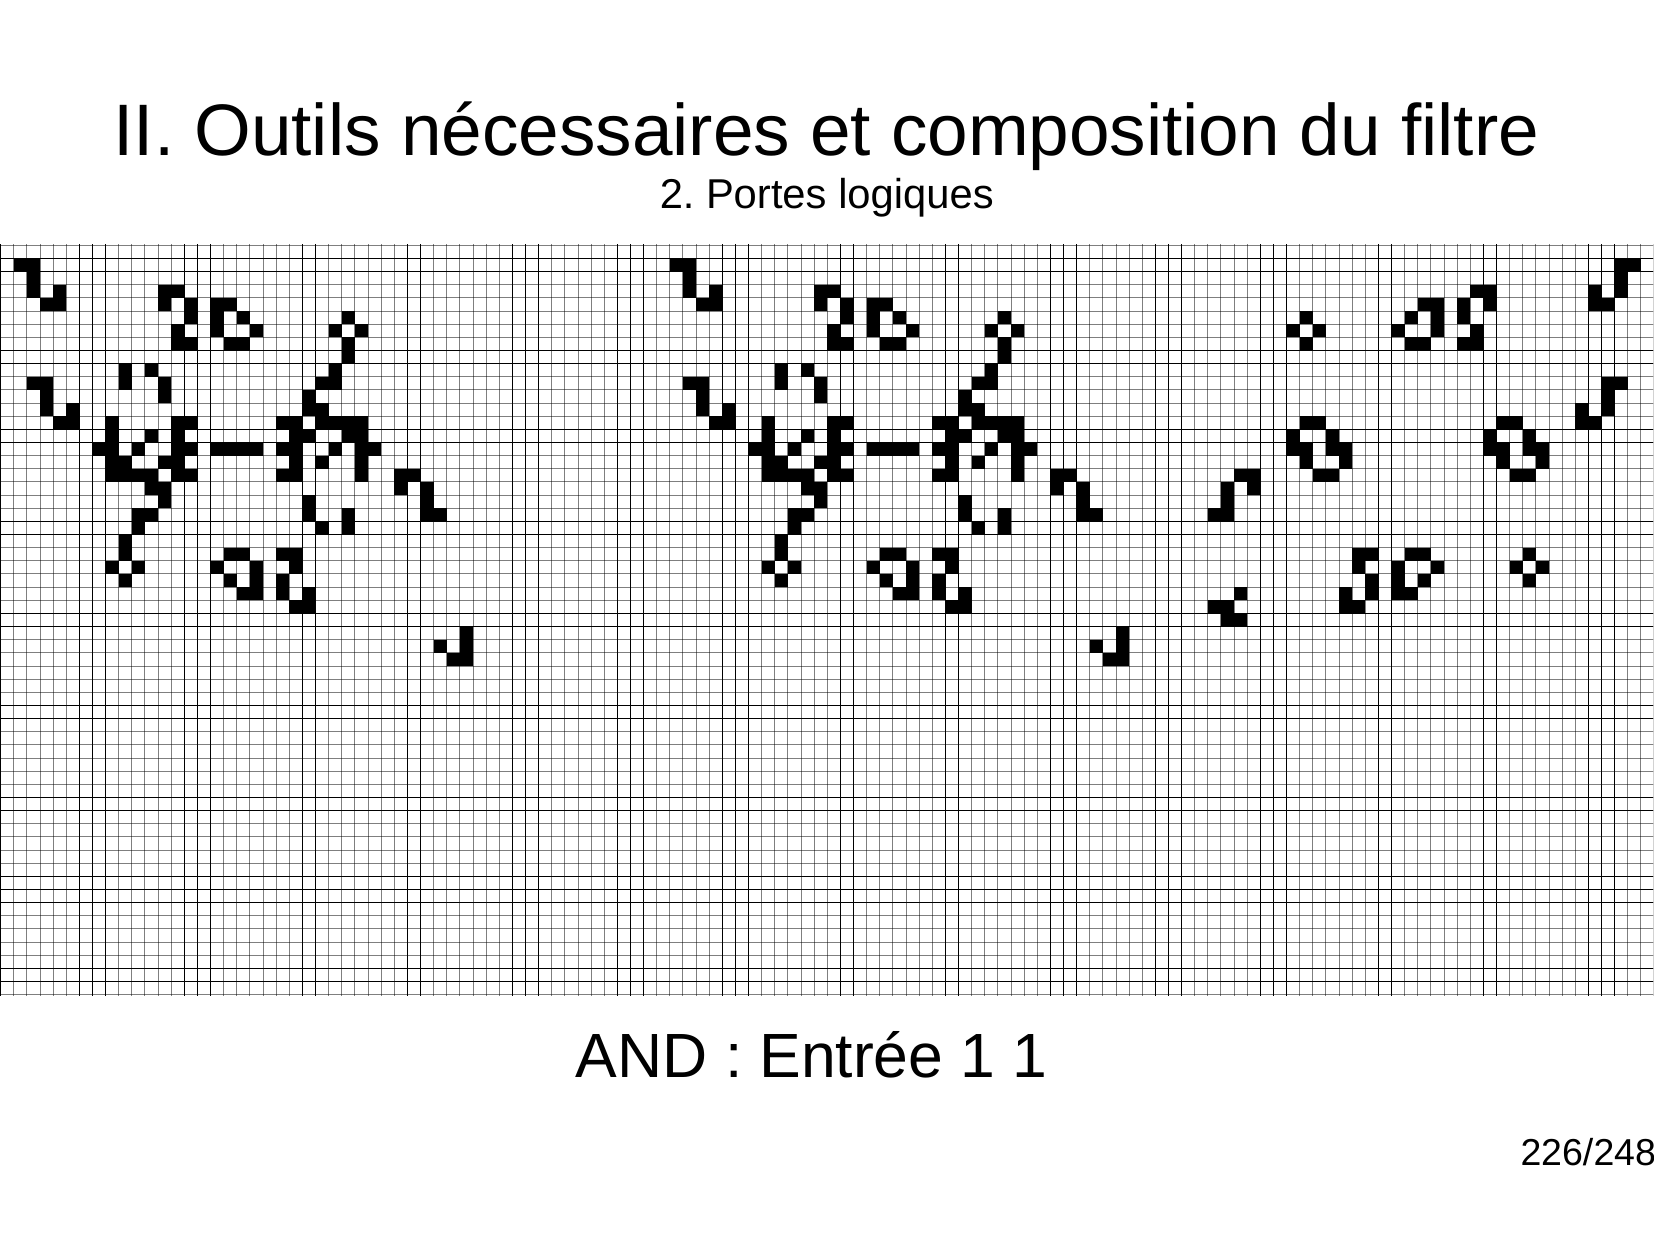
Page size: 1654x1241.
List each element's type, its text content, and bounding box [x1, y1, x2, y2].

picture [0, 244, 1654, 996]
text_box <number>/248 [1505, 1124, 1654, 1182]
title II. Outils nécessaires et composition du filtre 2. Portes logiques [82, 49, 1571, 257]
text_box AND : Entrée 1 1 [561, 1013, 1063, 1099]
